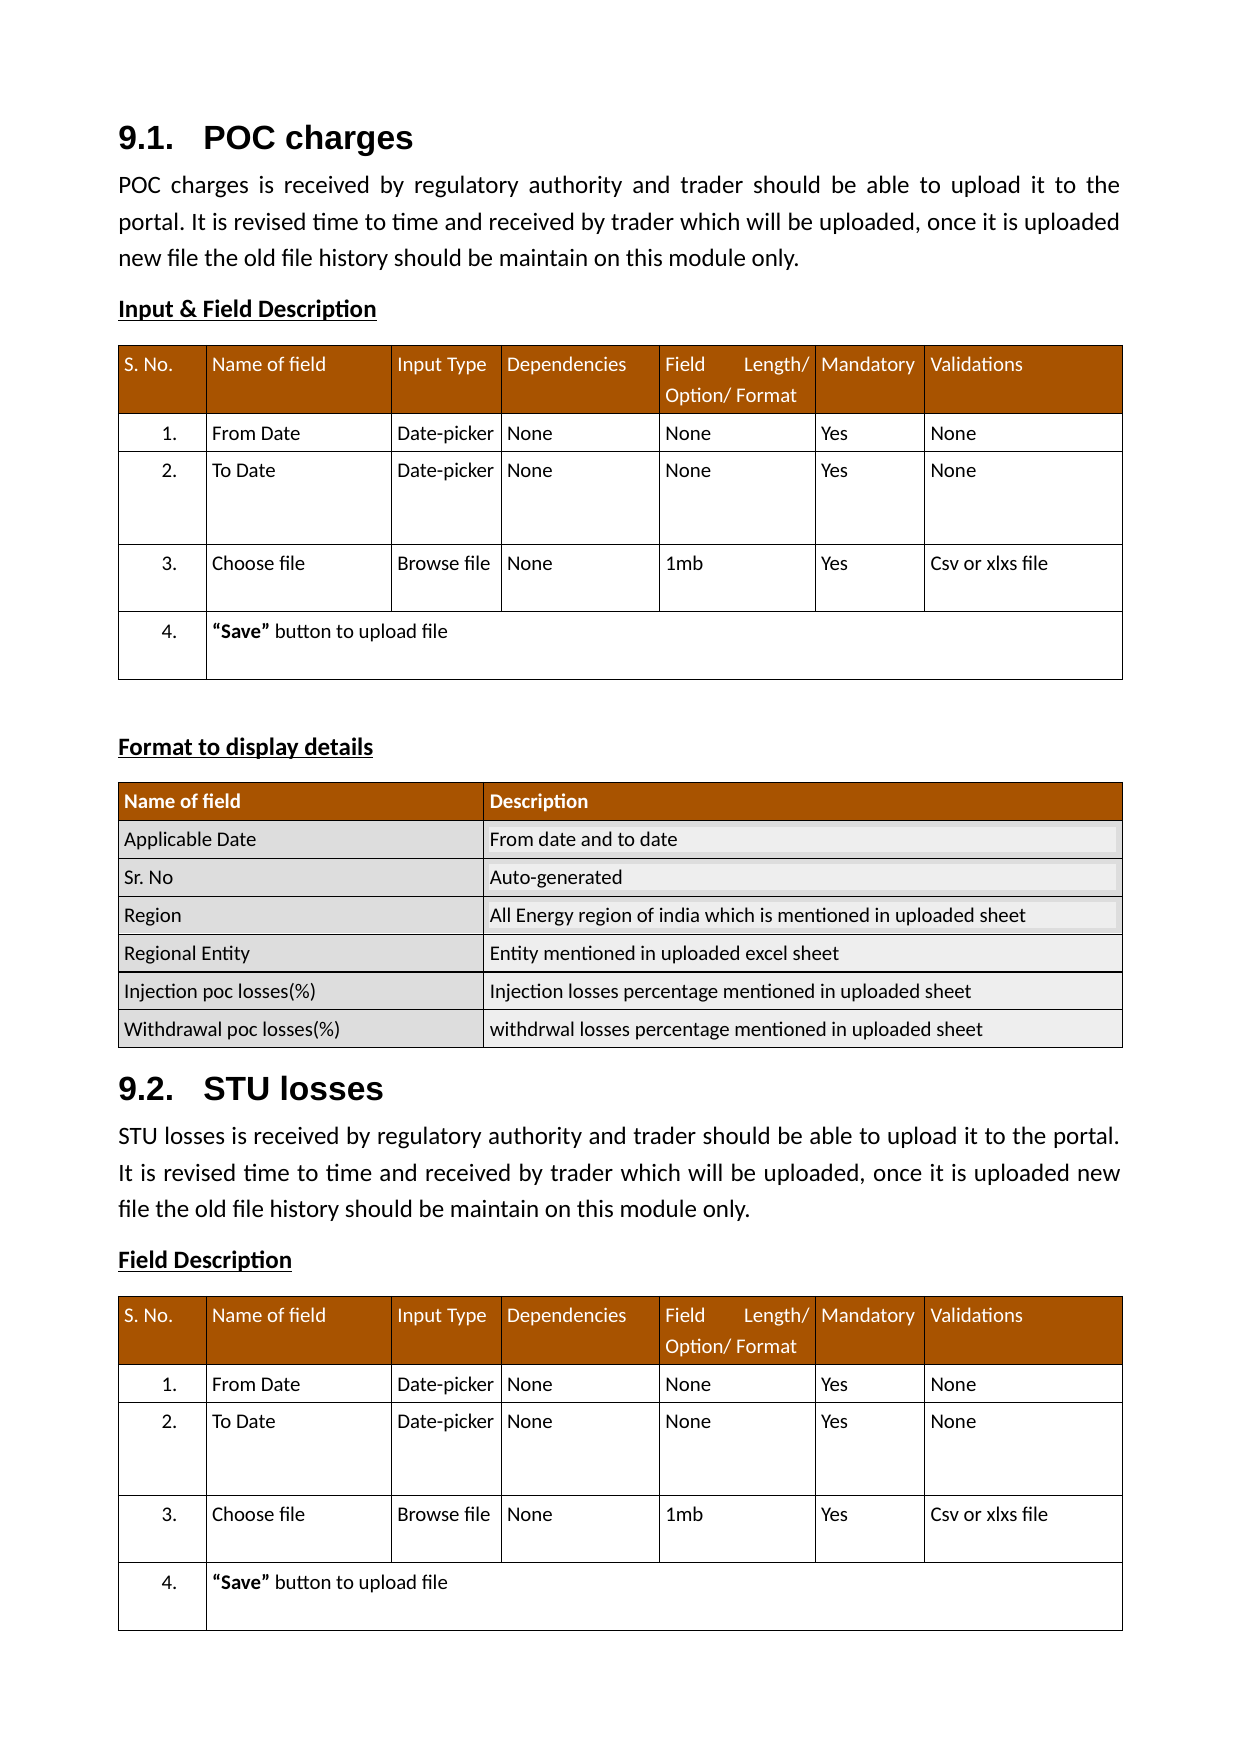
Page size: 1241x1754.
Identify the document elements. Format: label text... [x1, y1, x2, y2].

table_cell Csv or xlxs file [925, 545, 1122, 611]
table_cell None [925, 1403, 1122, 1495]
table_cell [119, 1365, 206, 1402]
table_header Name of field [207, 346, 391, 413]
table_cell None [502, 414, 659, 451]
table_cell [119, 612, 206, 678]
text Input & Field Description [118, 293, 1122, 324]
table_cell Yes [816, 1365, 924, 1402]
table_header Field Length/ Option/ Format [660, 346, 815, 413]
text Field Description [118, 1244, 1122, 1275]
table_header Dependencies [502, 1297, 659, 1364]
table_cell Browse file [392, 1496, 501, 1562]
table_cell [119, 1563, 206, 1629]
table_cell Yes [816, 414, 924, 451]
table_cell [119, 1403, 206, 1495]
table_cell None [502, 545, 659, 611]
table_cell Region [119, 897, 483, 933]
table_cell Regional Entity [119, 935, 483, 971]
table_cell Entity mentioned in uploaded excel sheet [484, 935, 1122, 971]
table_cell [119, 545, 206, 611]
table_cell Date-picker [392, 452, 501, 544]
table_cell 1mb [660, 1496, 815, 1562]
table_cell None [660, 414, 815, 451]
text Format to display details [118, 731, 1122, 761]
table_cell Browse file [392, 545, 501, 611]
table_cell Date-picker [392, 1403, 501, 1495]
text STU losses is received by regulatory authority and trader should be able to upload it to the portal. It is revised time to time and received by trader which will be uploaded, once it is uploaded new file the old file history should be maintain on this module only. [118, 1120, 1122, 1224]
table_cell Yes [816, 545, 924, 611]
table_header S. No. [119, 1297, 206, 1364]
table_cell “Save” button to upload file [207, 612, 1122, 678]
table_cell None [502, 1365, 659, 1402]
table_cell None [660, 1365, 815, 1402]
table_header Validations [925, 1297, 1122, 1364]
table_cell Date-picker [392, 414, 501, 451]
table_cell Injection poc losses(%) [119, 973, 483, 1009]
table_cell [119, 414, 206, 451]
table_cell Auto-generated [484, 859, 1122, 896]
table_cell None [502, 1403, 659, 1495]
table_cell Injection losses percentage mentioned in uploaded sheet [484, 973, 1122, 1009]
table_cell Choose file [207, 545, 391, 611]
table_cell None [925, 1365, 1122, 1402]
table_cell Date-picker [392, 1365, 501, 1402]
table_header Validations [925, 346, 1122, 413]
table_header Name of field [207, 1297, 391, 1364]
table_cell None [660, 452, 815, 544]
table_cell None [660, 1403, 815, 1495]
table_cell None [502, 1496, 659, 1562]
table_cell Yes [816, 1496, 924, 1562]
table_header Description [484, 783, 1122, 820]
table_cell Yes [816, 1403, 924, 1495]
table_cell From Date [207, 414, 391, 451]
table_cell Yes [816, 452, 924, 544]
table_cell None [925, 452, 1122, 544]
table_cell withdrwal losses percentage mentioned in uploaded sheet [484, 1010, 1122, 1047]
table_cell From Date [207, 1365, 391, 1402]
table_cell Withdrawal poc losses(%) [119, 1010, 483, 1047]
table_cell “Save” button to upload file [207, 1563, 1122, 1629]
table_cell Choose file [207, 1496, 391, 1562]
table_header Input Type [392, 1297, 501, 1364]
table_cell None [502, 452, 659, 544]
table_header Mandatory [816, 346, 924, 413]
table_header Mandatory [816, 1297, 924, 1364]
table_cell Sr. No [119, 859, 483, 896]
table_cell To Date [207, 1403, 391, 1495]
table_header Field Length/ Option/ Format [660, 1297, 815, 1364]
table_cell 1mb [660, 545, 815, 611]
table_cell [119, 1496, 206, 1562]
table_cell To Date [207, 452, 391, 544]
text POC charges is received by regulatory authority and trader should be able to upload it to the portal. It is revised time to time and received by trader which will be uploaded, once it is uploaded new file the old file history should be maintain on this module only. [118, 169, 1122, 273]
subtitle POC charges [118, 118, 1122, 157]
table_header Name of field [119, 783, 483, 820]
table_cell [119, 452, 206, 544]
table_cell All Energy region of india which is mentioned in uploaded sheet [484, 897, 1122, 933]
table_cell Applicable Date [119, 821, 483, 858]
table_header Dependencies [502, 346, 659, 413]
table_cell Csv or xlxs file [925, 1496, 1122, 1562]
table_cell From date and to date [484, 821, 1122, 858]
table_cell None [925, 414, 1122, 451]
table_header S. No. [119, 346, 206, 413]
subtitle STU losses [118, 1069, 1122, 1108]
table_header Input Type [392, 346, 501, 413]
